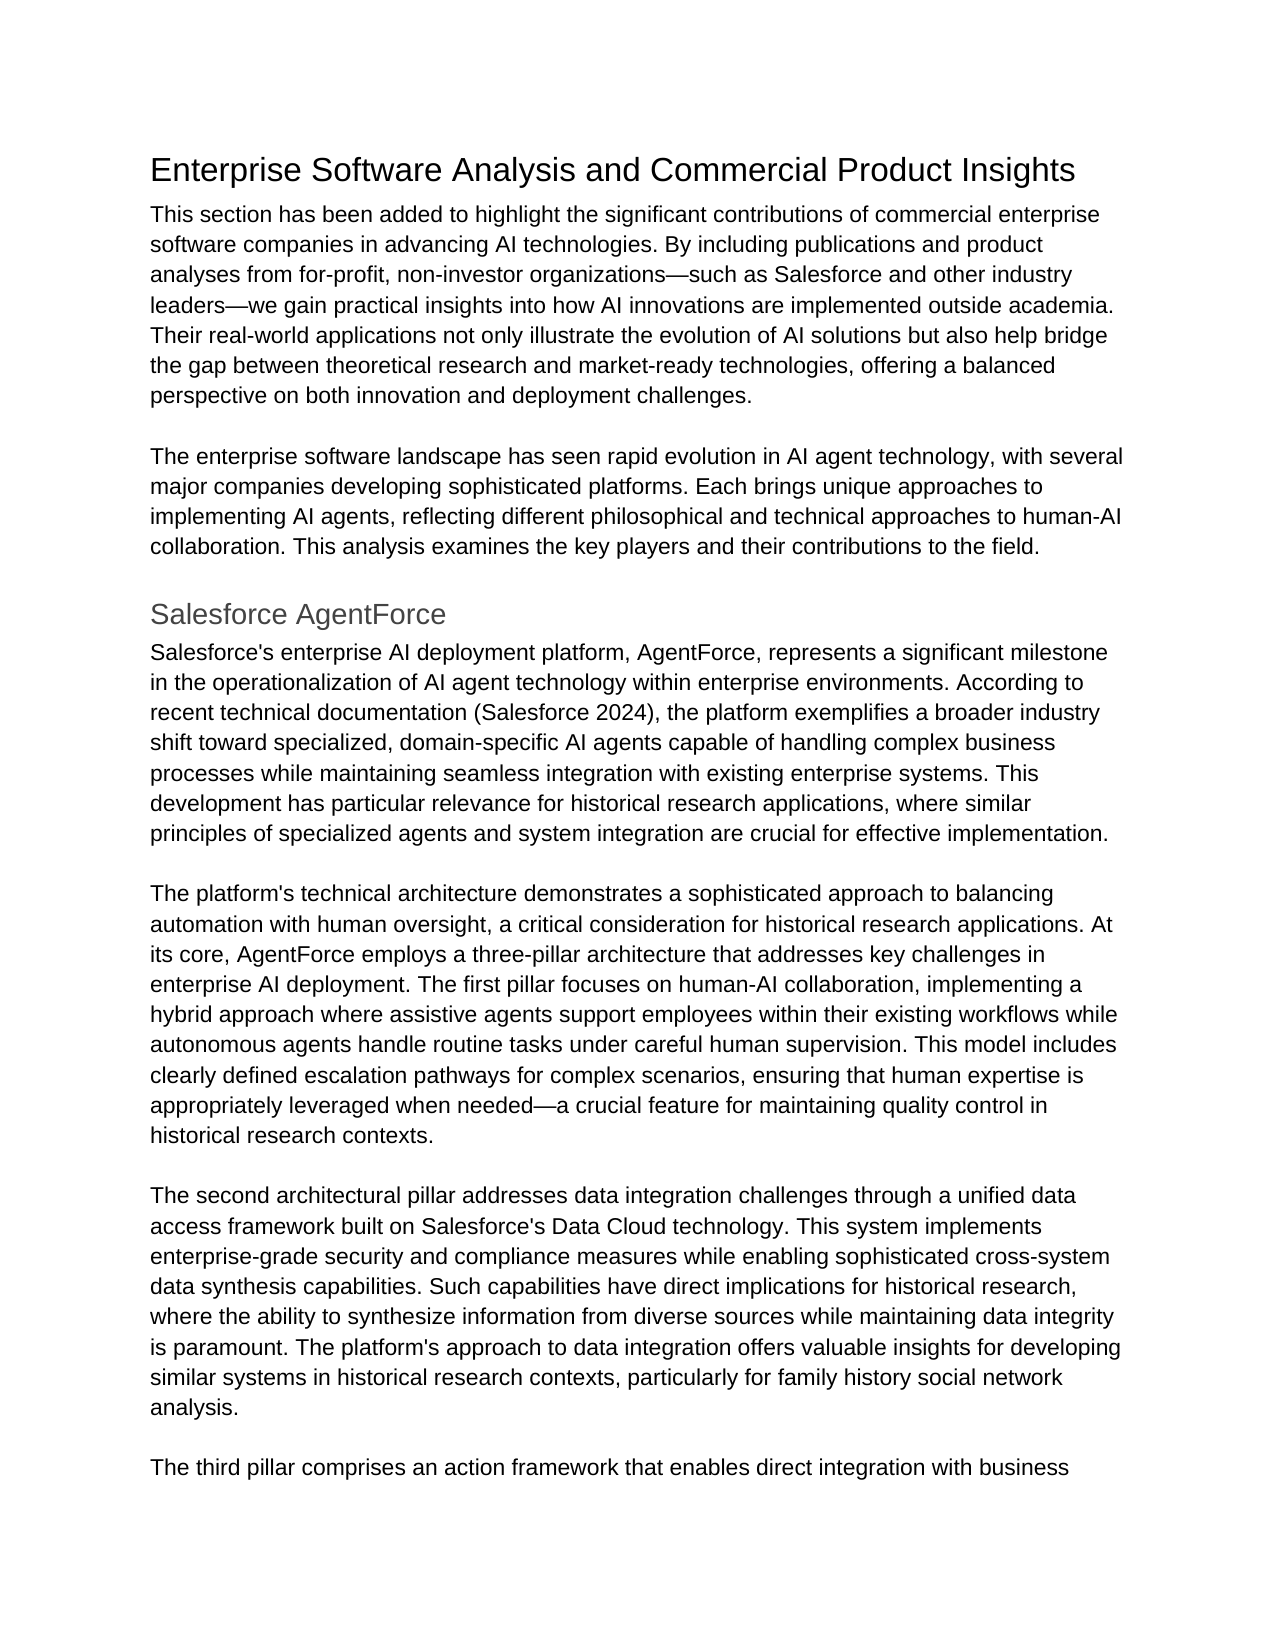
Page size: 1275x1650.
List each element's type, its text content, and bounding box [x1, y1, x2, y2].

subtitle Salesforce AgentForce [150, 597, 1125, 630]
subtitle Enterprise Software Analysis and Commercial Product Insights [150, 150, 1125, 188]
text Salesforce's enterprise AI deployment platform, AgentForce, represents a significant milestone in the operationalization of AI agent technology within enterprise environments. According to recent technical documentation (Salesforce 2024), the platform exemplifies a broader industry shift toward specialized, domain-specific AI agents capable of handling complex business processes while maintaining seamless integration with existing enterprise systems. This development has particular relevance for historical research applications, where similar principles of specialized agents and system integration are crucial for effective implementation. [150, 639, 1125, 846]
text This section has been added to highlight the significant contributions of commercial enterprise software companies in advancing AI technologies. By including publications and product analyses from for-profit, non-investor organizations—such as Salesforce and other industry leaders—we gain practical insights into how AI innovations are implemented outside academia. Their real-world applications not only illustrate the evolution of AI solutions but also help bridge the gap between theoretical research and market-ready technologies, offering a balanced perspective on both innovation and deployment challenges. [150, 201, 1125, 408]
text The enterprise software landscape has seen rapid evolution in AI agent technology, with several major companies developing sophisticated platforms. Each brings unique approaches to implementing AI agents, reflecting different philosophical and technical approaches to human-AI collaboration. This analysis examines the key players and their contributions to the field. [150, 443, 1125, 559]
text The third pillar comprises an action framework that enables direct integration with business [150, 1454, 1125, 1481]
text The platform's technical architecture demonstrates a sophisticated approach to balancing automation with human oversight, a critical consideration for historical research applications. At its core, AgentForce employs a three-pillar architecture that addresses key challenges in enterprise AI deployment. The first pillar focuses on human-AI collaboration, implementing a hybrid approach where assistive agents support employees within their existing workflows while autonomous agents handle routine tasks under careful human supervision. This model includes clearly defined escalation pathways for complex scenarios, ensuring that human expertise is appropriately leveraged when needed—a crucial feature for maintaining quality control in historical research contexts. [150, 880, 1125, 1148]
text The second architectural pillar addresses data integration challenges through a unified data access framework built on Salesforce's Data Cloud technology. This system implements enterprise-grade security and compliance measures while enabling sophisticated cross-system data synthesis capabilities. Such capabilities have direct implications for historical research, where the ability to synthesize information from diverse sources while maintaining data integrity is paramount. The platform's approach to data integration offers valuable insights for developing similar systems in historical research contexts, particularly for family history social network analysis. [150, 1182, 1125, 1420]
